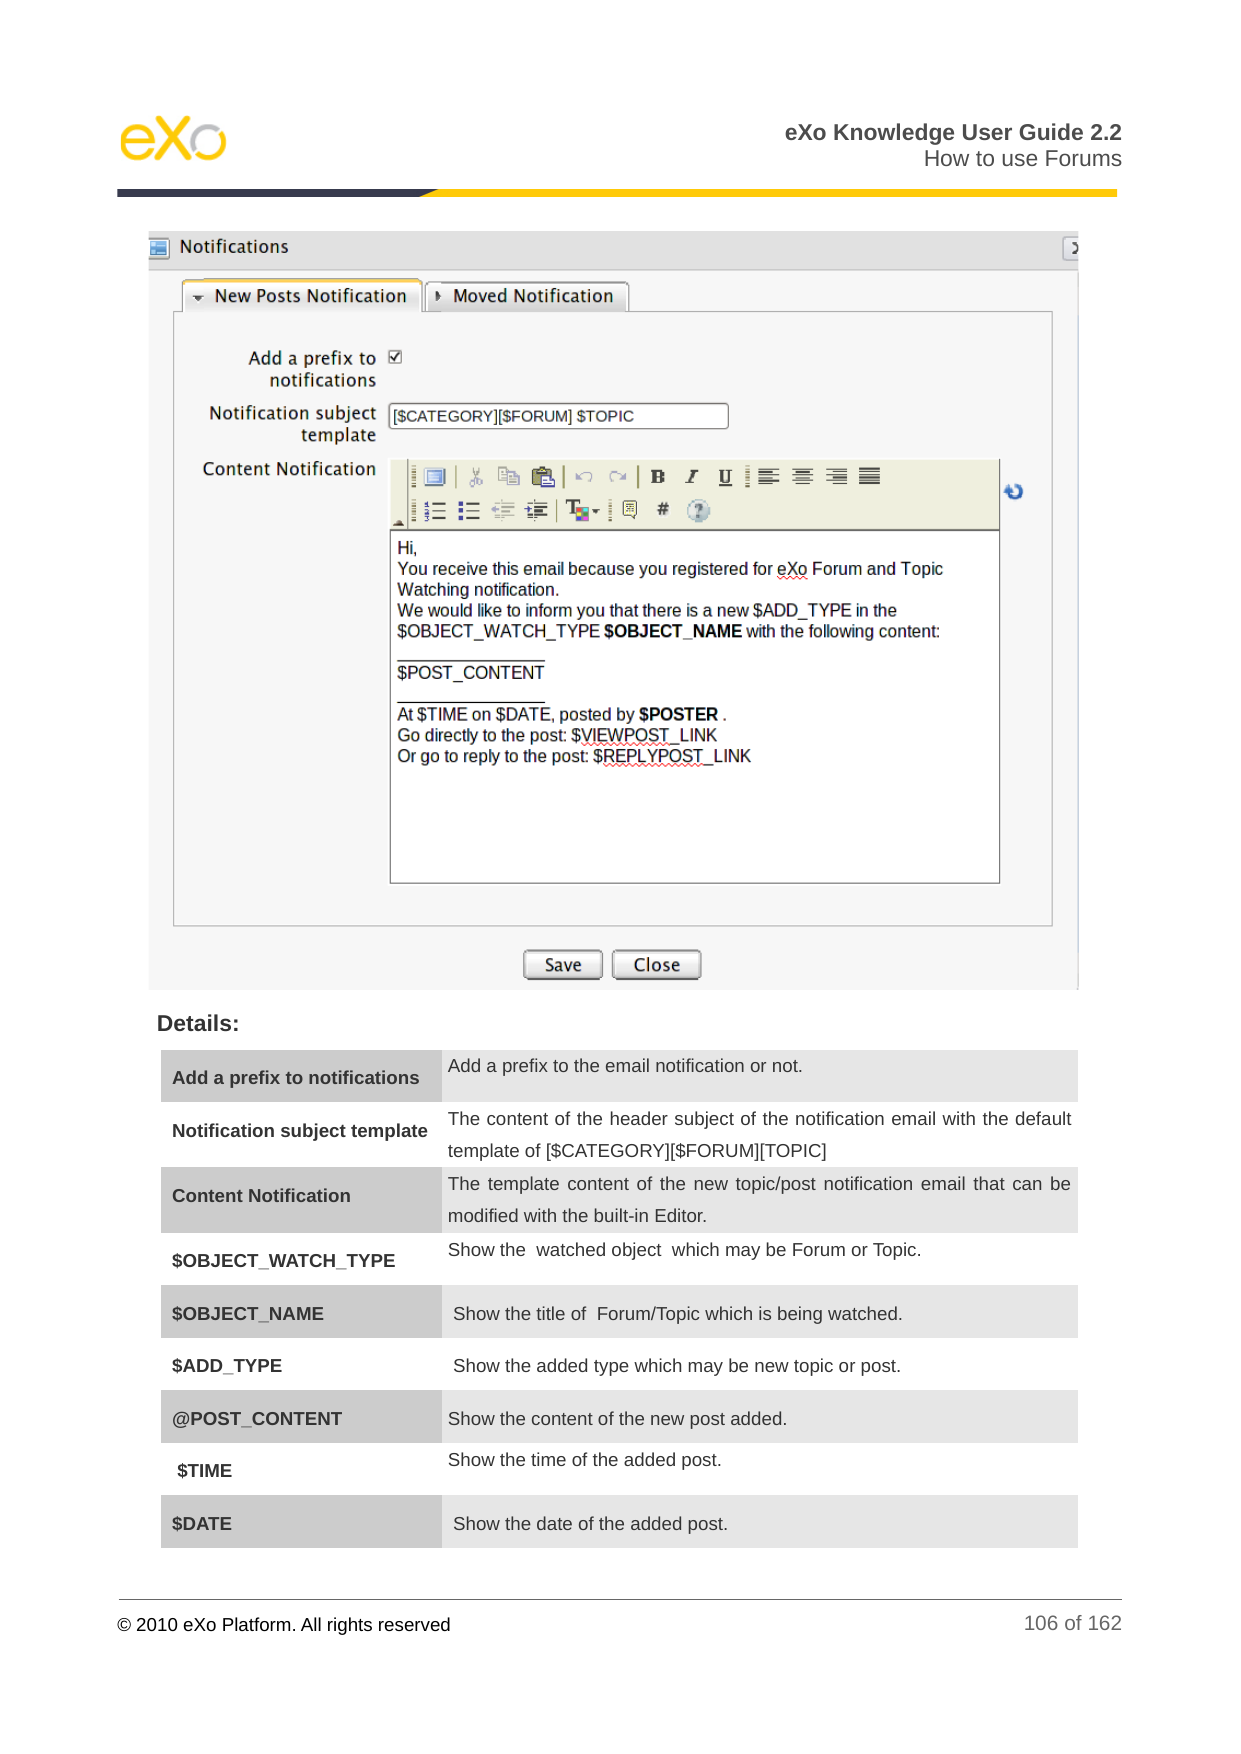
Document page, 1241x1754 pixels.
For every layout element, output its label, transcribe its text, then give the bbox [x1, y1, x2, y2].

table_cell Show the date of the added post. [442, 1495, 1078, 1548]
table_cell $DATE [161, 1495, 442, 1548]
table_header Add a prefix to notifications [161, 1050, 442, 1102]
table_header Add a prefix to the email notification or not. [442, 1050, 1078, 1102]
table_cell Content Notification [161, 1167, 442, 1233]
text Details: [118, 223, 1122, 1036]
table_cell The template content of the new topic/post notification email that can be modified with the built-in Editor. [442, 1167, 1078, 1233]
table_cell The content of the header subject of the notification email with the default template of [$CATEGORY][$FORUM][TOPIC] [442, 1102, 1078, 1167]
table_cell Show the added type which may be new topic or post. [442, 1338, 1078, 1390]
table_cell $TIME [161, 1443, 442, 1495]
picture [117, 189, 1118, 197]
picture [148, 231, 1079, 990]
table_cell $OBJECT_WATCH_TYPE [161, 1233, 442, 1285]
table_cell Show the title of Forum/Topic which is being watched. [442, 1285, 1078, 1338]
table_cell Notification subject template [161, 1102, 442, 1167]
picture [120, 115, 227, 161]
table_cell $ADD_TYPE [161, 1338, 442, 1390]
table_cell Show the time of the added post. [442, 1443, 1078, 1495]
table_cell Show the watched object which may be Forum or Topic. [442, 1233, 1078, 1285]
table_cell Show the content of the new post added. [442, 1390, 1078, 1443]
table_cell @POST_CONTENT [161, 1390, 442, 1443]
table_cell $OBJECT_NAME [161, 1285, 442, 1338]
